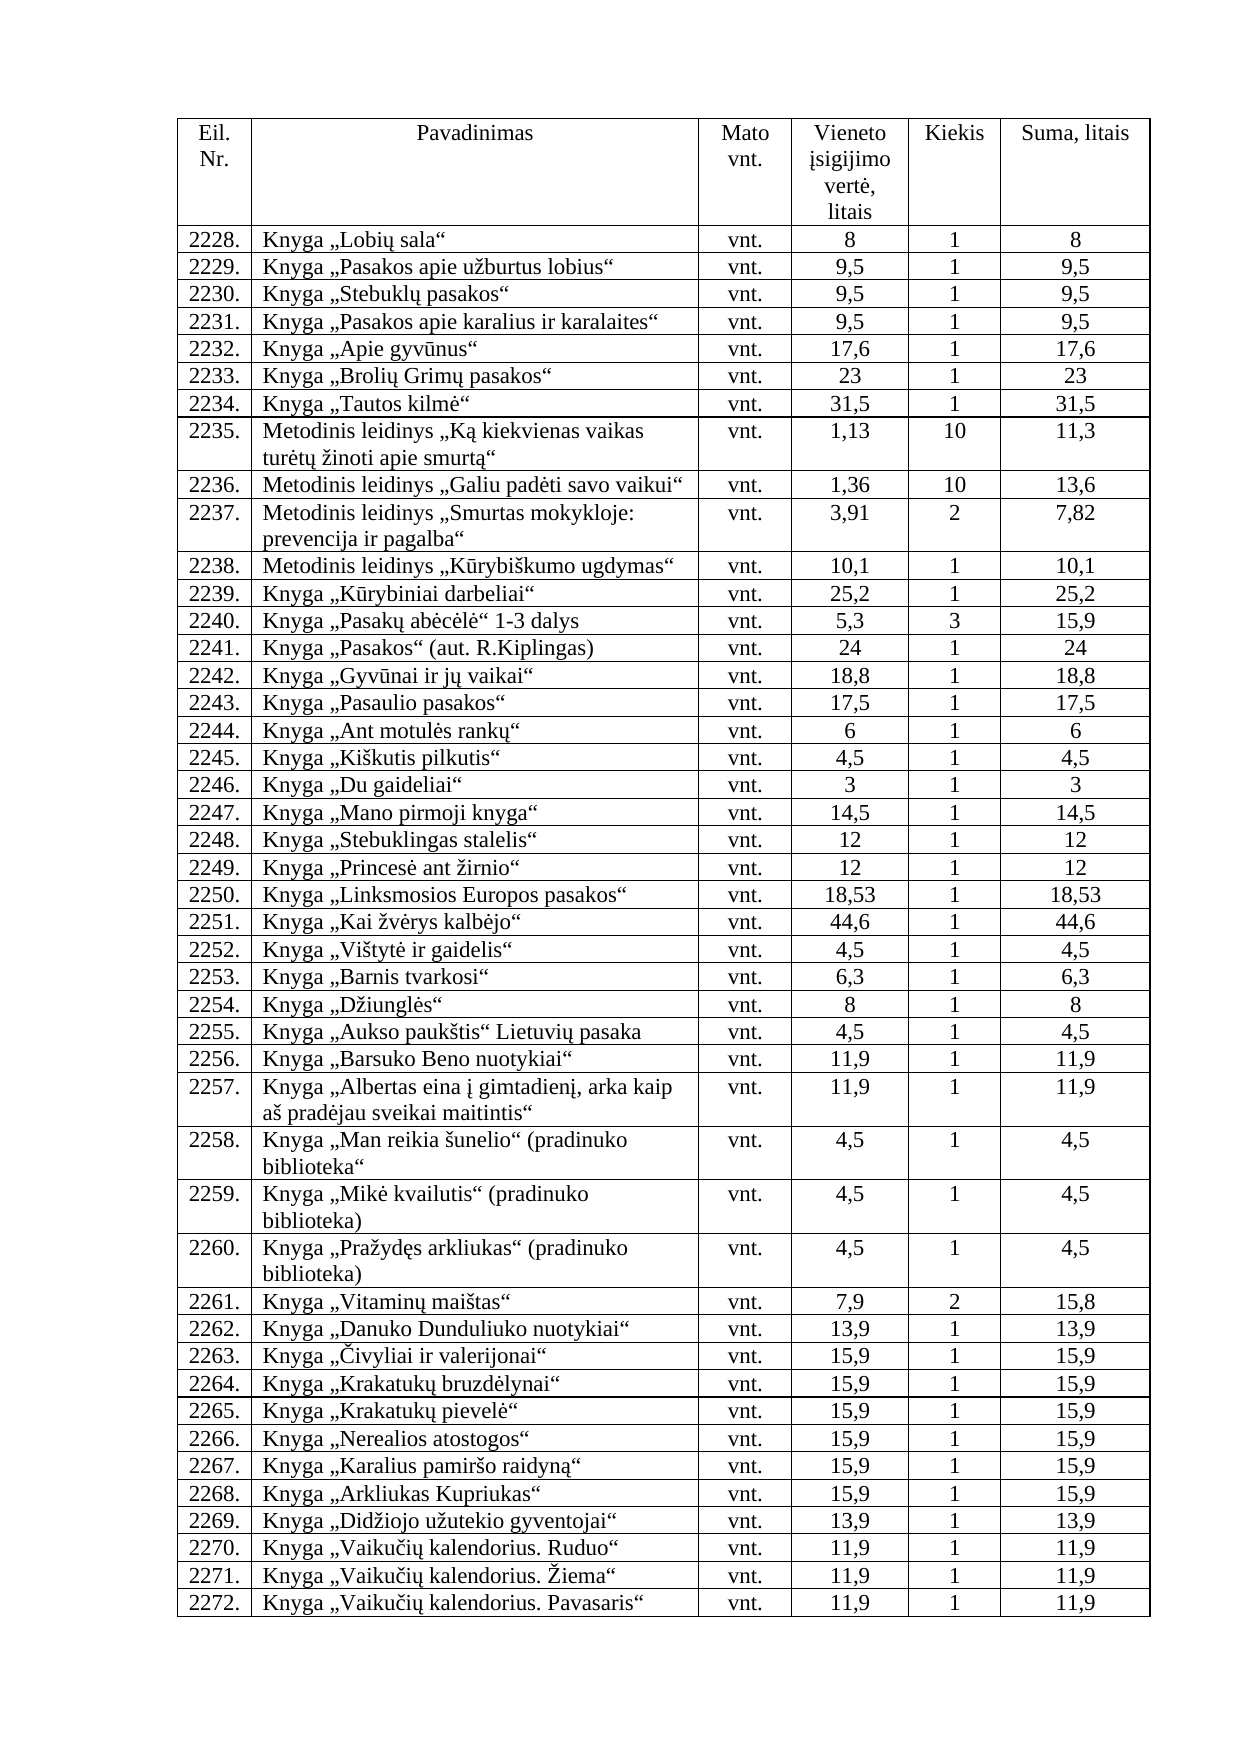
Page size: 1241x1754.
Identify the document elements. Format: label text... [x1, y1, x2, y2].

table_cell 18,53 [792, 881, 908, 907]
table_cell 1 [909, 1589, 1000, 1616]
table_cell Knyga „Du gaideliai“ [252, 771, 698, 798]
table_cell vnt. [699, 1018, 791, 1044]
table_cell 2257. [178, 1073, 251, 1126]
table_cell vnt. [699, 280, 791, 307]
table_cell 1 [909, 1045, 1000, 1072]
table_cell 3 [909, 607, 1000, 633]
table_cell Knyga „Karalius pamiršo raidyną“ [252, 1452, 698, 1478]
table_cell 11,3 [1001, 418, 1149, 470]
table_cell 15,9 [1001, 1343, 1149, 1369]
table_cell 2256. [178, 1045, 251, 1072]
table_cell vnt. [699, 1398, 791, 1424]
table_cell 2238. [178, 552, 251, 579]
table_cell 11,9 [792, 1534, 908, 1561]
table_cell Knyga „Pasakos“ (aut. R.Kiplingas) [252, 635, 698, 661]
table_cell Knyga „Nerealios atostogos“ [252, 1425, 698, 1451]
table_cell 13,6 [1001, 471, 1149, 497]
table_cell Knyga „Stebuklingas stalelis“ [252, 826, 698, 853]
table_cell 23 [792, 363, 908, 389]
table_cell 1 [909, 991, 1000, 1017]
table_cell 15,9 [792, 1398, 908, 1424]
table_cell 2243. [178, 689, 251, 716]
table_cell 1 [909, 1534, 1000, 1561]
table_cell 9,5 [792, 280, 908, 307]
table_cell Knyga „Man reikia šunelio“ (pradinuko biblioteka“ [252, 1127, 698, 1179]
table_cell Metodinis leidinys „Galiu padėti savo vaikui“ [252, 471, 698, 497]
table_cell 5,3 [792, 607, 908, 633]
table_cell 4,5 [1001, 1180, 1149, 1233]
table_cell 9,5 [1001, 253, 1149, 279]
table_cell 2254. [178, 991, 251, 1017]
table_cell 2265. [178, 1398, 251, 1424]
table_cell 13,9 [1001, 1507, 1149, 1533]
table_cell 1 [909, 826, 1000, 853]
table_cell vnt. [699, 936, 791, 962]
table_cell 15,9 [1001, 1425, 1149, 1451]
table_cell 11,9 [1001, 1045, 1149, 1072]
table_cell 1 [909, 363, 1000, 389]
table_cell Metodinis leidinys „Ką kiekvienas vaikas turėtų žinoti apie smurtą“ [252, 418, 698, 470]
table_cell vnt. [699, 335, 791, 362]
table_cell 2240. [178, 607, 251, 633]
table_cell Knyga „Arkliukas Kupriukas“ [252, 1480, 698, 1506]
table_cell vnt. [699, 580, 791, 606]
table_cell 6,3 [1001, 963, 1149, 989]
table_cell 11,9 [792, 1589, 908, 1616]
table_cell 4,5 [1001, 1127, 1149, 1179]
table_cell vnt. [699, 552, 791, 579]
table_cell 6 [792, 717, 908, 743]
table_cell 2255. [178, 1018, 251, 1044]
table_cell vnt. [699, 717, 791, 743]
table_cell 1 [909, 909, 1000, 935]
table_cell 2266. [178, 1425, 251, 1451]
table_cell vnt. [699, 909, 791, 935]
table_cell 2242. [178, 662, 251, 688]
table_cell 15,9 [792, 1425, 908, 1451]
table_cell 8 [792, 991, 908, 1017]
table_cell vnt. [699, 635, 791, 661]
table_cell vnt. [699, 991, 791, 1017]
table_cell 13,9 [792, 1507, 908, 1533]
table_cell 15,9 [1001, 1452, 1149, 1478]
table_cell vnt. [699, 1315, 791, 1342]
table_cell 1 [909, 1073, 1000, 1126]
table_cell 10,1 [1001, 552, 1149, 579]
table_cell 2234. [178, 390, 251, 416]
table_cell Knyga „Barnis tvarkosi“ [252, 963, 698, 989]
table_cell 12 [792, 826, 908, 853]
table_cell Knyga „Kai žvėrys kalbėjo“ [252, 909, 698, 935]
table_cell 2236. [178, 471, 251, 497]
table_cell 1 [909, 226, 1000, 252]
table_cell Knyga „Pasakos apie užburtus lobius“ [252, 253, 698, 279]
table_cell 2 [909, 499, 1000, 551]
table_cell vnt. [699, 744, 791, 770]
table_header Mato vnt. [699, 119, 791, 224]
table_cell 1 [909, 963, 1000, 989]
table_cell 1 [909, 335, 1000, 362]
table_cell 24 [792, 635, 908, 661]
table_cell Knyga „Kiškutis pilkutis“ [252, 744, 698, 770]
table_cell 1 [909, 1180, 1000, 1233]
table_cell Knyga „Pasakos apie karalius ir karalaites“ [252, 308, 698, 334]
table_cell 1 [909, 1562, 1000, 1588]
table_cell 4,5 [1001, 1018, 1149, 1044]
table_header Pavadinimas [252, 119, 698, 224]
table_cell 7,82 [1001, 499, 1149, 551]
table_cell 1 [909, 1425, 1000, 1451]
table_cell Knyga „Linksmosios Europos pasakos“ [252, 881, 698, 907]
table_cell 11,9 [1001, 1562, 1149, 1588]
table_cell 2229. [178, 253, 251, 279]
table_cell 9,5 [792, 308, 908, 334]
table_cell vnt. [699, 499, 791, 551]
table_cell vnt. [699, 771, 791, 798]
table_header Eil. Nr. [178, 119, 251, 224]
table_cell 10,1 [792, 552, 908, 579]
table_cell Knyga „Pražydęs arkliukas“ (pradinuko biblioteka) [252, 1234, 698, 1287]
table_cell Knyga „Apie gyvūnus“ [252, 335, 698, 362]
table_cell 1 [909, 717, 1000, 743]
table_cell vnt. [699, 1127, 791, 1179]
table_cell Knyga „Didžiojo užutekio gyventojai“ [252, 1507, 698, 1533]
table_cell 2259. [178, 1180, 251, 1233]
table_cell 1 [909, 771, 1000, 798]
table_cell Knyga „Lobių sala“ [252, 226, 698, 252]
table_cell 1 [909, 854, 1000, 880]
table_cell 2245. [178, 744, 251, 770]
table_cell 2235. [178, 418, 251, 470]
table_cell 2252. [178, 936, 251, 962]
table_cell vnt. [699, 253, 791, 279]
table_cell vnt. [699, 226, 791, 252]
table_cell 15,9 [1001, 1370, 1149, 1396]
table_cell Knyga „Džiunglės“ [252, 991, 698, 1017]
table_cell 2 [909, 1288, 1000, 1314]
table_cell Knyga „Ant motulės rankų“ [252, 717, 698, 743]
table_cell 2269. [178, 1507, 251, 1533]
table_cell 14,5 [792, 799, 908, 825]
table_cell Knyga „Barsuko Beno nuotykiai“ [252, 1045, 698, 1072]
table_cell 2233. [178, 363, 251, 389]
table_cell 2248. [178, 826, 251, 853]
table_cell 2244. [178, 717, 251, 743]
table_cell Knyga „Vaikučių kalendorius. Žiema“ [252, 1562, 698, 1588]
table_cell 4,5 [792, 1018, 908, 1044]
table_cell 2250. [178, 881, 251, 907]
table_cell Knyga „Aukso paukštis“ Lietuvių pasaka [252, 1018, 698, 1044]
table_cell Knyga „Albertas eina į gimtadienį, arka kaip aš pradėjau sveikai maitintis“ [252, 1073, 698, 1126]
table_cell 2228. [178, 226, 251, 252]
table_cell 2249. [178, 854, 251, 880]
table_cell Knyga „Pasaulio pasakos“ [252, 689, 698, 716]
table_cell 6,3 [792, 963, 908, 989]
table_cell vnt. [699, 881, 791, 907]
table_header Vieneto įsigijimo vertė, litais [792, 119, 908, 224]
table_cell 13,9 [1001, 1315, 1149, 1342]
table_cell 1 [909, 662, 1000, 688]
table_cell Knyga „Kūrybiniai darbeliai“ [252, 580, 698, 606]
table_cell 10 [909, 418, 1000, 470]
table_cell Knyga „Brolių Grimų pasakos“ [252, 363, 698, 389]
table_header Suma, litais [1001, 119, 1149, 224]
table_cell vnt. [699, 854, 791, 880]
table_cell 2253. [178, 963, 251, 989]
table_cell 3 [1001, 771, 1149, 798]
table_cell 1 [909, 1234, 1000, 1287]
table_cell vnt. [699, 418, 791, 470]
table_cell 4,5 [792, 1180, 908, 1233]
table_cell 2237. [178, 499, 251, 551]
table_cell 2232. [178, 335, 251, 362]
table_cell Knyga „Vištytė ir gaidelis“ [252, 936, 698, 962]
table_cell Knyga „Tautos kilmė“ [252, 390, 698, 416]
table_cell vnt. [699, 1343, 791, 1369]
table_cell 4,5 [792, 1127, 908, 1179]
table_cell 18,8 [1001, 662, 1149, 688]
table_cell Knyga „Princesė ant žirnio“ [252, 854, 698, 880]
table_cell vnt. [699, 363, 791, 389]
table_cell 11,9 [1001, 1589, 1149, 1616]
table_cell 2258. [178, 1127, 251, 1179]
table_cell 9,5 [1001, 308, 1149, 334]
table_cell 4,5 [792, 744, 908, 770]
table_cell 1 [909, 1343, 1000, 1369]
table_cell 1,36 [792, 471, 908, 497]
table_cell 1 [909, 1315, 1000, 1342]
table_cell 8 [792, 226, 908, 252]
table_cell vnt. [699, 1288, 791, 1314]
table_cell 44,6 [792, 909, 908, 935]
table_cell 24 [1001, 635, 1149, 661]
table_cell 2262. [178, 1315, 251, 1342]
table_cell 15,9 [792, 1370, 908, 1396]
table_header Kiekis [909, 119, 1000, 224]
table_cell vnt. [699, 1370, 791, 1396]
table_cell 17,6 [792, 335, 908, 362]
table_cell 31,5 [792, 390, 908, 416]
table_cell 1 [909, 799, 1000, 825]
table_cell 2241. [178, 635, 251, 661]
table_cell 44,6 [1001, 909, 1149, 935]
table_cell 18,53 [1001, 881, 1149, 907]
table_cell vnt. [699, 308, 791, 334]
table_cell 11,9 [792, 1073, 908, 1126]
table_cell 1 [909, 744, 1000, 770]
table_cell 2231. [178, 308, 251, 334]
table_cell vnt. [699, 471, 791, 497]
table_cell 1 [909, 280, 1000, 307]
table_cell 2247. [178, 799, 251, 825]
table_cell 2230. [178, 280, 251, 307]
table_cell vnt. [699, 799, 791, 825]
table_cell 1 [909, 1370, 1000, 1396]
table_cell 4,5 [1001, 744, 1149, 770]
table_cell vnt. [699, 1234, 791, 1287]
table_cell 2251. [178, 909, 251, 935]
table_cell 17,6 [1001, 335, 1149, 362]
table_cell 12 [1001, 854, 1149, 880]
table_cell 11,9 [1001, 1073, 1149, 1126]
table_cell 12 [792, 854, 908, 880]
table_cell 1 [909, 390, 1000, 416]
table_cell Knyga „Vitaminų maištas“ [252, 1288, 698, 1314]
table_cell Knyga „Vaikučių kalendorius. Pavasaris“ [252, 1589, 698, 1616]
table_cell 1 [909, 1452, 1000, 1478]
table_cell 2264. [178, 1370, 251, 1396]
table_cell Knyga „Krakatukų pievelė“ [252, 1398, 698, 1424]
table_cell 1 [909, 552, 1000, 579]
table_cell 2239. [178, 580, 251, 606]
table_cell 15,9 [1001, 607, 1149, 633]
table_cell vnt. [699, 1073, 791, 1126]
table_cell Knyga „Mano pirmoji knyga“ [252, 799, 698, 825]
table_cell 7,9 [792, 1288, 908, 1314]
table_cell 23 [1001, 363, 1149, 389]
table_cell 15,9 [792, 1343, 908, 1369]
table_cell 9,5 [792, 253, 908, 279]
table_cell 1 [909, 253, 1000, 279]
table_cell 1 [909, 936, 1000, 962]
table_cell 8 [1001, 991, 1149, 1017]
table_cell 25,2 [792, 580, 908, 606]
table_cell 10 [909, 471, 1000, 497]
table_cell vnt. [699, 1425, 791, 1451]
table_cell 1,13 [792, 418, 908, 470]
table_cell 31,5 [1001, 390, 1149, 416]
table_cell 13,9 [792, 1315, 908, 1342]
table_cell 17,5 [1001, 689, 1149, 716]
table_cell Knyga „Mikė kvailutis“ (pradinuko biblioteka) [252, 1180, 698, 1233]
table_cell Metodinis leidinys „Smurtas mokykloje: prevencija ir pagalba“ [252, 499, 698, 551]
table_cell vnt. [699, 662, 791, 688]
table_cell vnt. [699, 826, 791, 853]
table_cell vnt. [699, 1180, 791, 1233]
table_cell 4,5 [792, 1234, 908, 1287]
table_cell vnt. [699, 1507, 791, 1533]
table_cell 11,9 [792, 1045, 908, 1072]
table_cell vnt. [699, 689, 791, 716]
table_cell vnt. [699, 1534, 791, 1561]
table_cell 1 [909, 881, 1000, 907]
table_cell 15,9 [1001, 1480, 1149, 1506]
table_cell vnt. [699, 1589, 791, 1616]
table_cell 1 [909, 1480, 1000, 1506]
table_cell 3 [792, 771, 908, 798]
table_cell 1 [909, 580, 1000, 606]
table_cell 15,8 [1001, 1288, 1149, 1314]
table_cell 2270. [178, 1534, 251, 1561]
table_cell vnt. [699, 1452, 791, 1478]
table_cell 9,5 [1001, 280, 1149, 307]
table_cell 4,5 [1001, 1234, 1149, 1287]
table_cell 1 [909, 1018, 1000, 1044]
table_cell 1 [909, 1507, 1000, 1533]
table_cell vnt. [699, 607, 791, 633]
table_cell 2263. [178, 1343, 251, 1369]
table_cell 8 [1001, 226, 1149, 252]
table_cell Knyga „Vaikučių kalendorius. Ruduo“ [252, 1534, 698, 1561]
table_cell 1 [909, 635, 1000, 661]
table_cell Knyga „Gyvūnai ir jų vaikai“ [252, 662, 698, 688]
table_cell 15,9 [792, 1452, 908, 1478]
table_cell 4,5 [792, 936, 908, 962]
table_cell Knyga „Stebuklų pasakos“ [252, 280, 698, 307]
table_cell 6 [1001, 717, 1149, 743]
table_cell 14,5 [1001, 799, 1149, 825]
table_cell 15,9 [1001, 1398, 1149, 1424]
table_cell 2271. [178, 1562, 251, 1588]
table_cell Knyga „Pasakų abėcėlė“ 1-3 dalys [252, 607, 698, 633]
table_cell 17,5 [792, 689, 908, 716]
table_cell 11,9 [1001, 1534, 1149, 1561]
table_cell 2267. [178, 1452, 251, 1478]
table_cell Knyga „Danuko Dunduliuko nuotykiai“ [252, 1315, 698, 1342]
table_cell Metodinis leidinys „Kūrybiškumo ugdymas“ [252, 552, 698, 579]
table_cell 1 [909, 308, 1000, 334]
table_cell Knyga „Krakatukų bruzdėlynai“ [252, 1370, 698, 1396]
table_cell 4,5 [1001, 936, 1149, 962]
table_cell 15,9 [792, 1480, 908, 1506]
table_cell vnt. [699, 963, 791, 989]
table_cell 2272. [178, 1589, 251, 1616]
table_cell Knyga „Čivyliai ir valerijonai“ [252, 1343, 698, 1369]
table_cell 3,91 [792, 499, 908, 551]
table_cell vnt. [699, 1480, 791, 1506]
table_cell 25,2 [1001, 580, 1149, 606]
table_cell vnt. [699, 1562, 791, 1588]
table_cell 1 [909, 1398, 1000, 1424]
table_cell 12 [1001, 826, 1149, 853]
table_cell 11,9 [792, 1562, 908, 1588]
table_cell 2246. [178, 771, 251, 798]
table_cell vnt. [699, 1045, 791, 1072]
table_cell 2268. [178, 1480, 251, 1506]
table_cell 1 [909, 689, 1000, 716]
table_cell 2260. [178, 1234, 251, 1287]
table_cell 2261. [178, 1288, 251, 1314]
table_cell 18,8 [792, 662, 908, 688]
table_cell 1 [909, 1127, 1000, 1179]
table_cell vnt. [699, 390, 791, 416]
